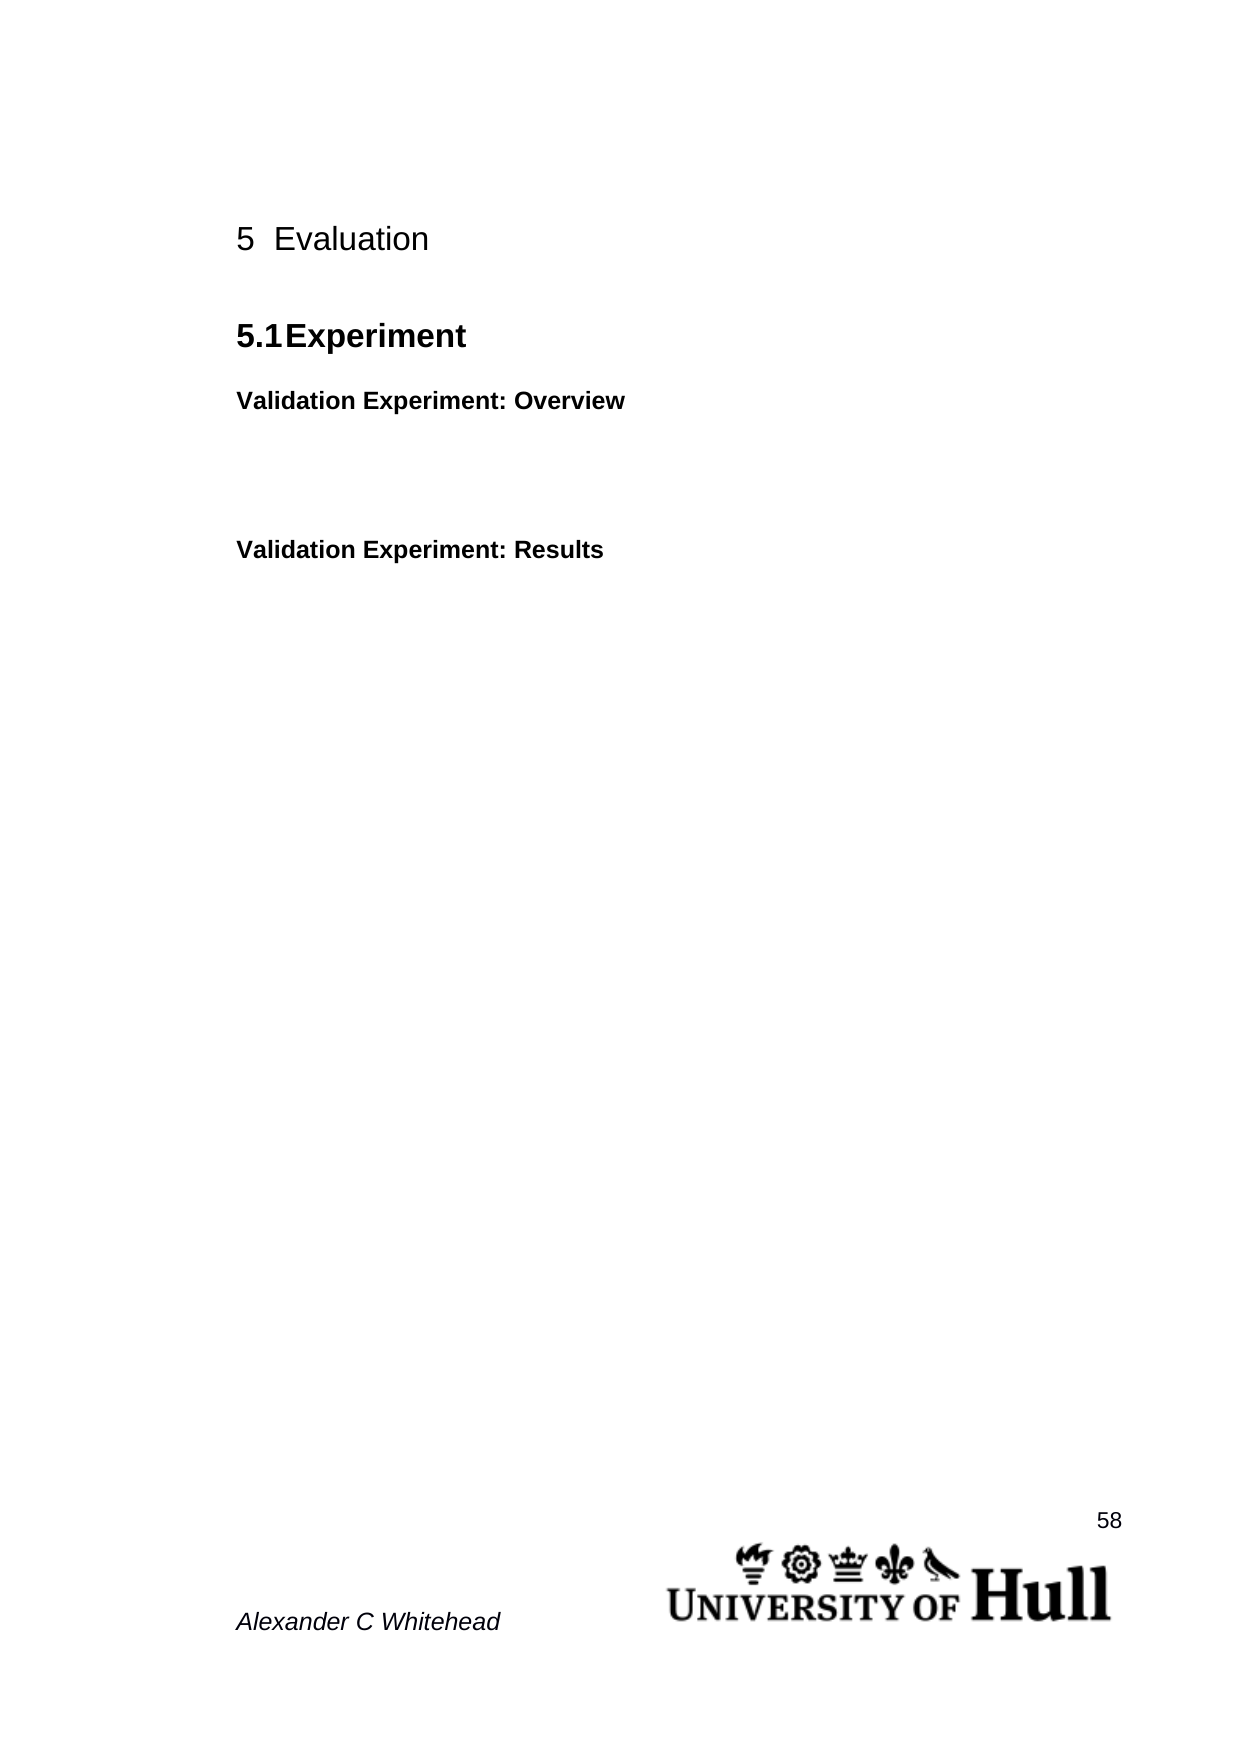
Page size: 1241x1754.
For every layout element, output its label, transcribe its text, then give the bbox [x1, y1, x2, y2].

picture [660, 1533, 1120, 1631]
subtitle Experiment [236, 316, 1122, 354]
subtitle Evaluation [236, 219, 1122, 258]
subtitle Validation Experiment: Results [236, 535, 1122, 564]
subtitle Validation Experiment: Overview [236, 386, 1122, 414]
